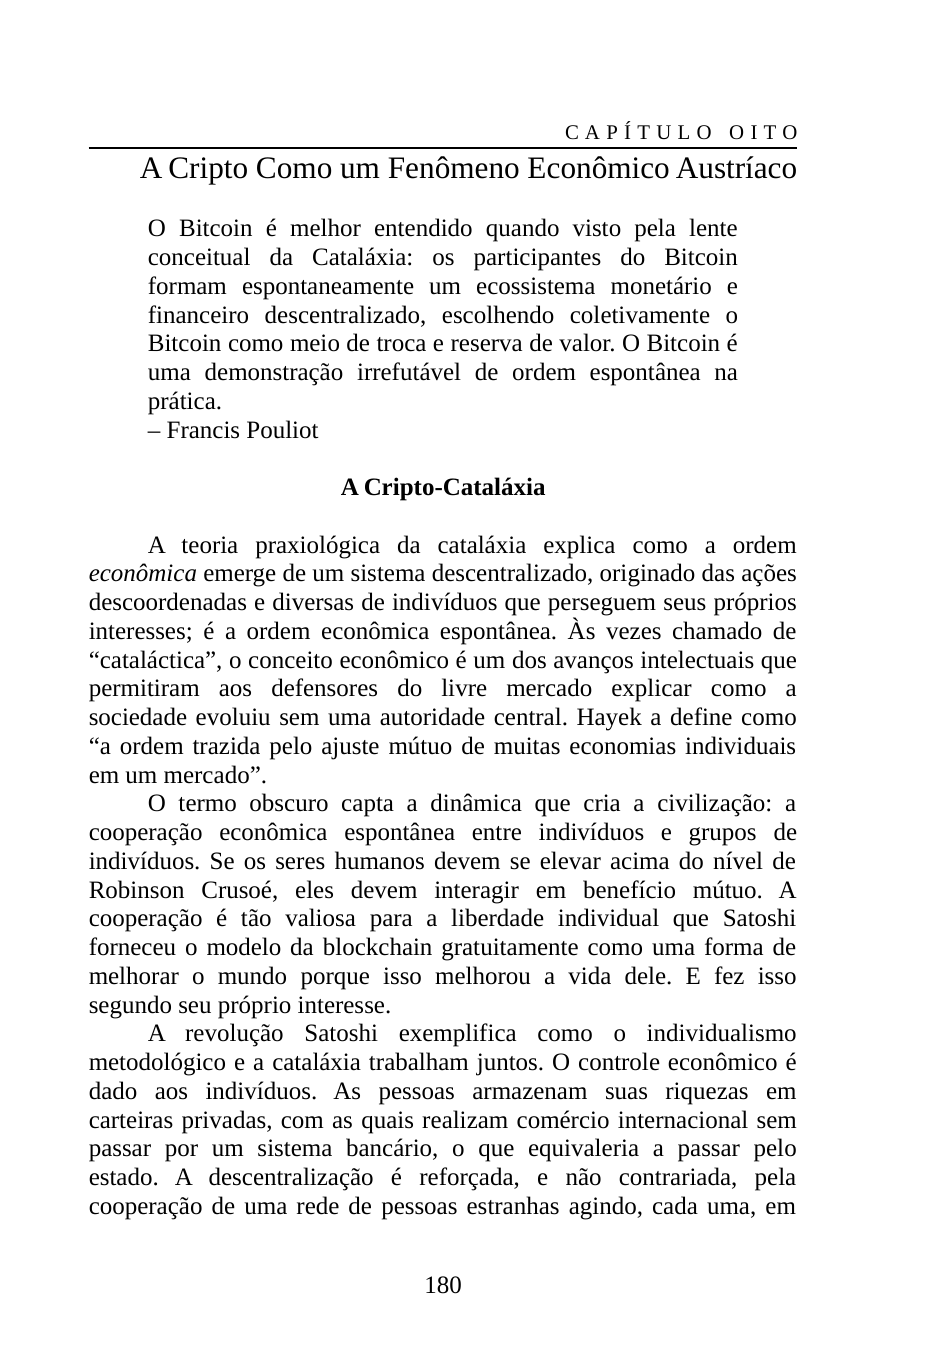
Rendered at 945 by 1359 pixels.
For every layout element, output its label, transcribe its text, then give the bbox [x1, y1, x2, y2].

table_header [89, 118, 443, 147]
text O Bitcoin é melhor entendido quando visto pela lente conceitual da Cataláxia: os participantes do Bitcoin formam espontaneamente um ecossistema monetário e financeiro descentralizado, escolhendo coletivamente o Bitcoin como meio de troca e reserva de valor. O Bitcoin é uma demonstração irrefutável de ordem espontânea na prática. [148, 213, 738, 415]
text – Francis Pouliot [148, 415, 738, 443]
text A revolução Satoshi exemplifica como o individualismo metodológico e a cataláxia trabalham juntos. O controle econômico é dado aos indivíduos. As pessoas armazenam suas riquezas em carteiras privadas, com as quais realizam comércio internacional sem passar por um sistema bancário, o que equivaleria a passar pelo estado. A descentralização é reforçada, e não contrariada, pela cooperação de uma rede de pessoas estranhas agindo, cada uma, em [88, 1018, 797, 1220]
text A teoria praxiológica da cataláxia explica como a ordem econômica emerge de um sistema descentralizado, originado das ações descoordenadas e diversas de indivíduos que perseguem seus próprios interesses; é a ordem econômica espontânea. Às vezes chamado de “cataláctica”, o conceito econômico é um dos avanços intelectuais que permitiram aos defensores do livre mercado explicar como a sociedade evoluiu sem uma autoridade central. Hayek a define como “a ordem trazida pelo ajuste mútuo de muitas economias individuais em um mercado”. [88, 530, 797, 788]
subtitle A Cripto-Cataláxia [88, 472, 797, 501]
table_cell A Cripto Como um Fenômeno Econômico Austríaco [89, 149, 797, 185]
text O termo obscuro capta a dinâmica que cria a civilização: a cooperação econômica espontânea entre indivíduos e grupos de indivíduos. Se os seres humanos devem se elevar acima do nível de Robinson Crusoé, eles devem interagir em benefício mútuo. A cooperação é tão valiosa para a liberdade individual que Satoshi forneceu o modelo da blockchain gratuitamente como uma forma de melhorar o mundo porque isso melhorou a vida dele. E fez isso segundo seu próprio interesse. [88, 788, 797, 1018]
table_header Capítulo Oito [443, 118, 797, 147]
